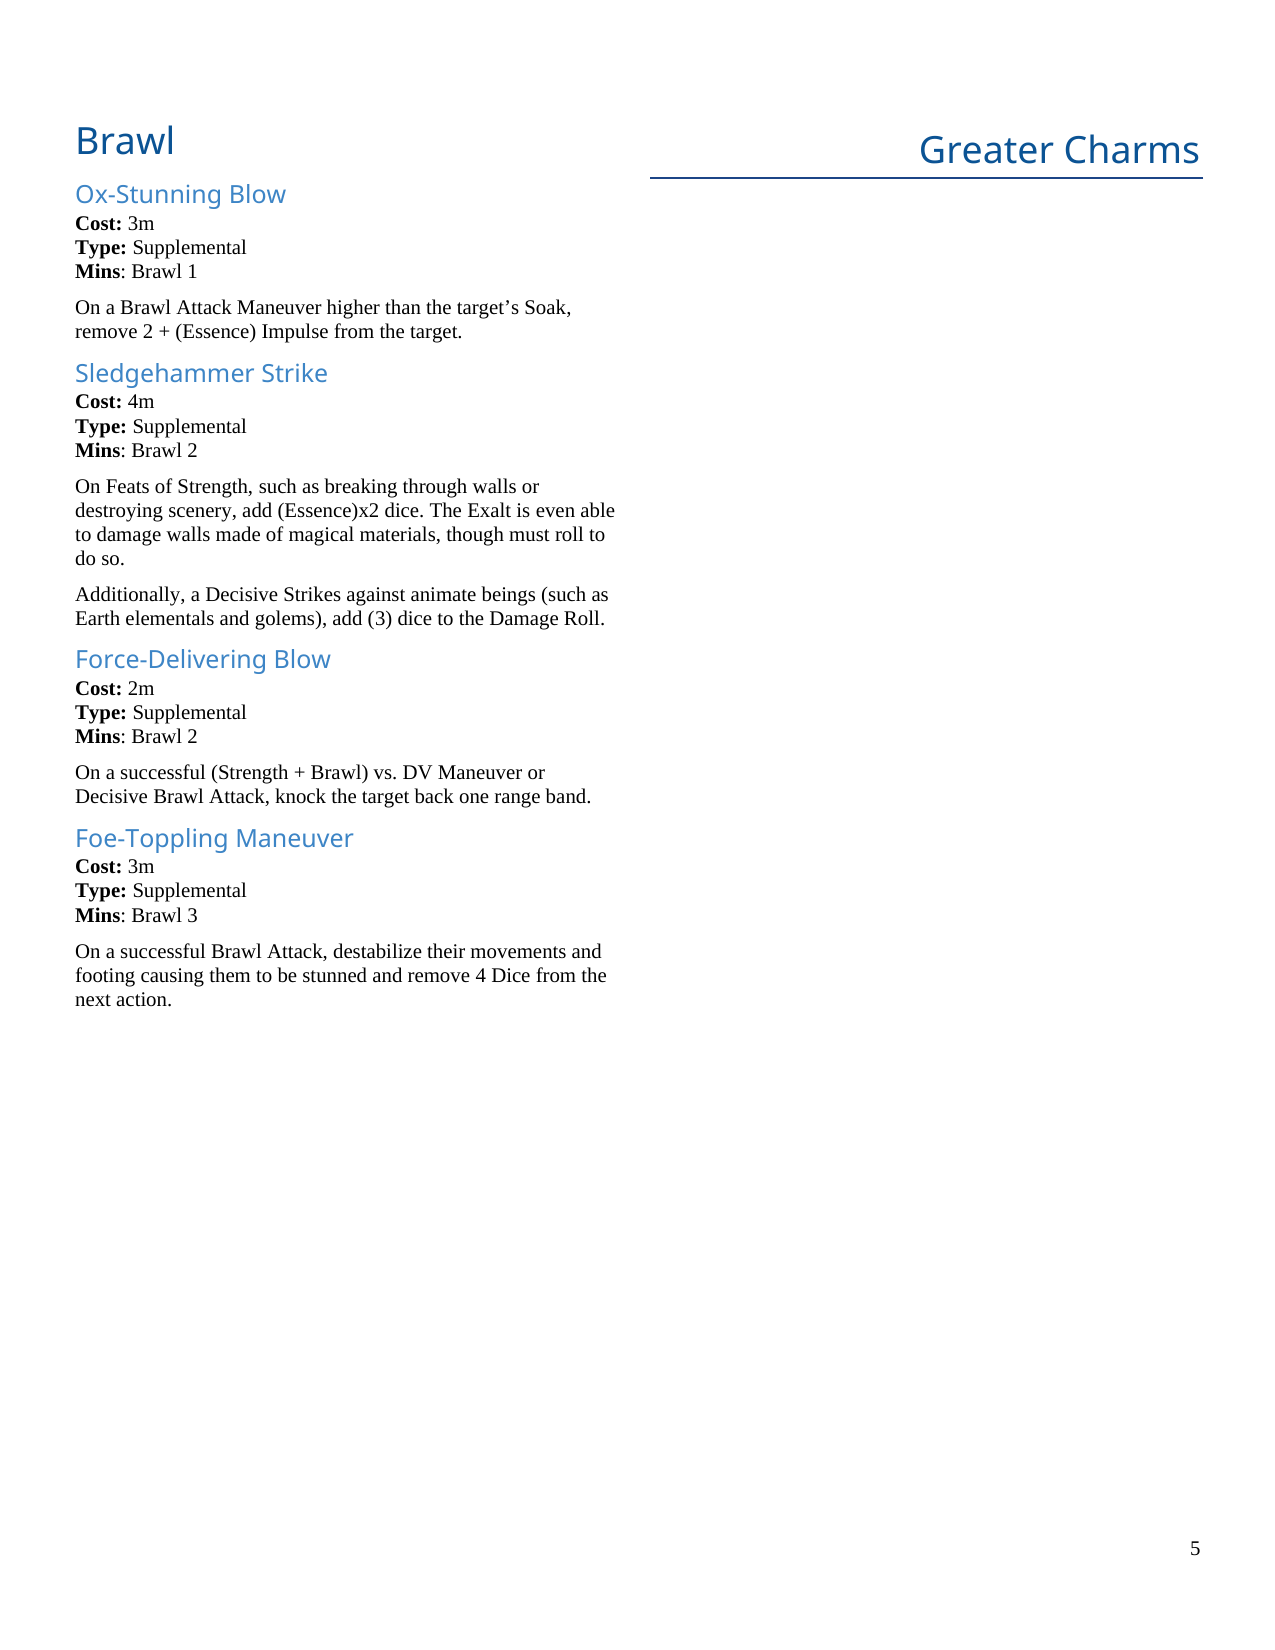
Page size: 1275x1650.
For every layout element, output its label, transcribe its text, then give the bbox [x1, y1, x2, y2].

text On a Brawl Attack Maneuver higher than the target’s Soak, remove 2 + (Essence) Impulse from the target. [75, 295, 622, 343]
subtitle Greater Charms [649, 120, 1203, 179]
subtitle Brawl [75, 114, 622, 165]
text On a successful Brawl Attack, destabilize their movements and footing causing them to be stunned and remove 4 Dice from the next action. [75, 938, 622, 1011]
subtitle Foe-Toppling Maneuver [75, 820, 622, 854]
text Cost: 3m Type: Supplemental Mins: Brawl 3 [75, 854, 622, 927]
subtitle Force-Delivering Blow [75, 642, 622, 676]
subtitle Sledgehammer Strike [75, 355, 622, 389]
text Cost: 2m Type: Supplemental Mins: Brawl 2 [75, 676, 622, 748]
text Cost: 3m Type: Supplemental Mins: Brawl 1 [75, 211, 622, 283]
text On a successful (Strength + Brawl) vs. DV Maneuver or Decisive Brawl Attack, knock the target back one range band. [75, 760, 622, 808]
text On Feats of Strength, such as breaking through walls or destroying scenery, add (Essence)x2 dice. The Exalt is even able to damage walls made of magical materials, though must roll to do so. [75, 474, 622, 570]
text Additionally, a Decisive Strikes against animate beings (such as Earth elementals and golems), add (3) dice to the Damage Roll. [75, 582, 622, 630]
text Cost: 4m Type: Supplemental Mins: Brawl 2 [75, 389, 622, 462]
subtitle Ox-Stunning Blow [75, 177, 622, 211]
